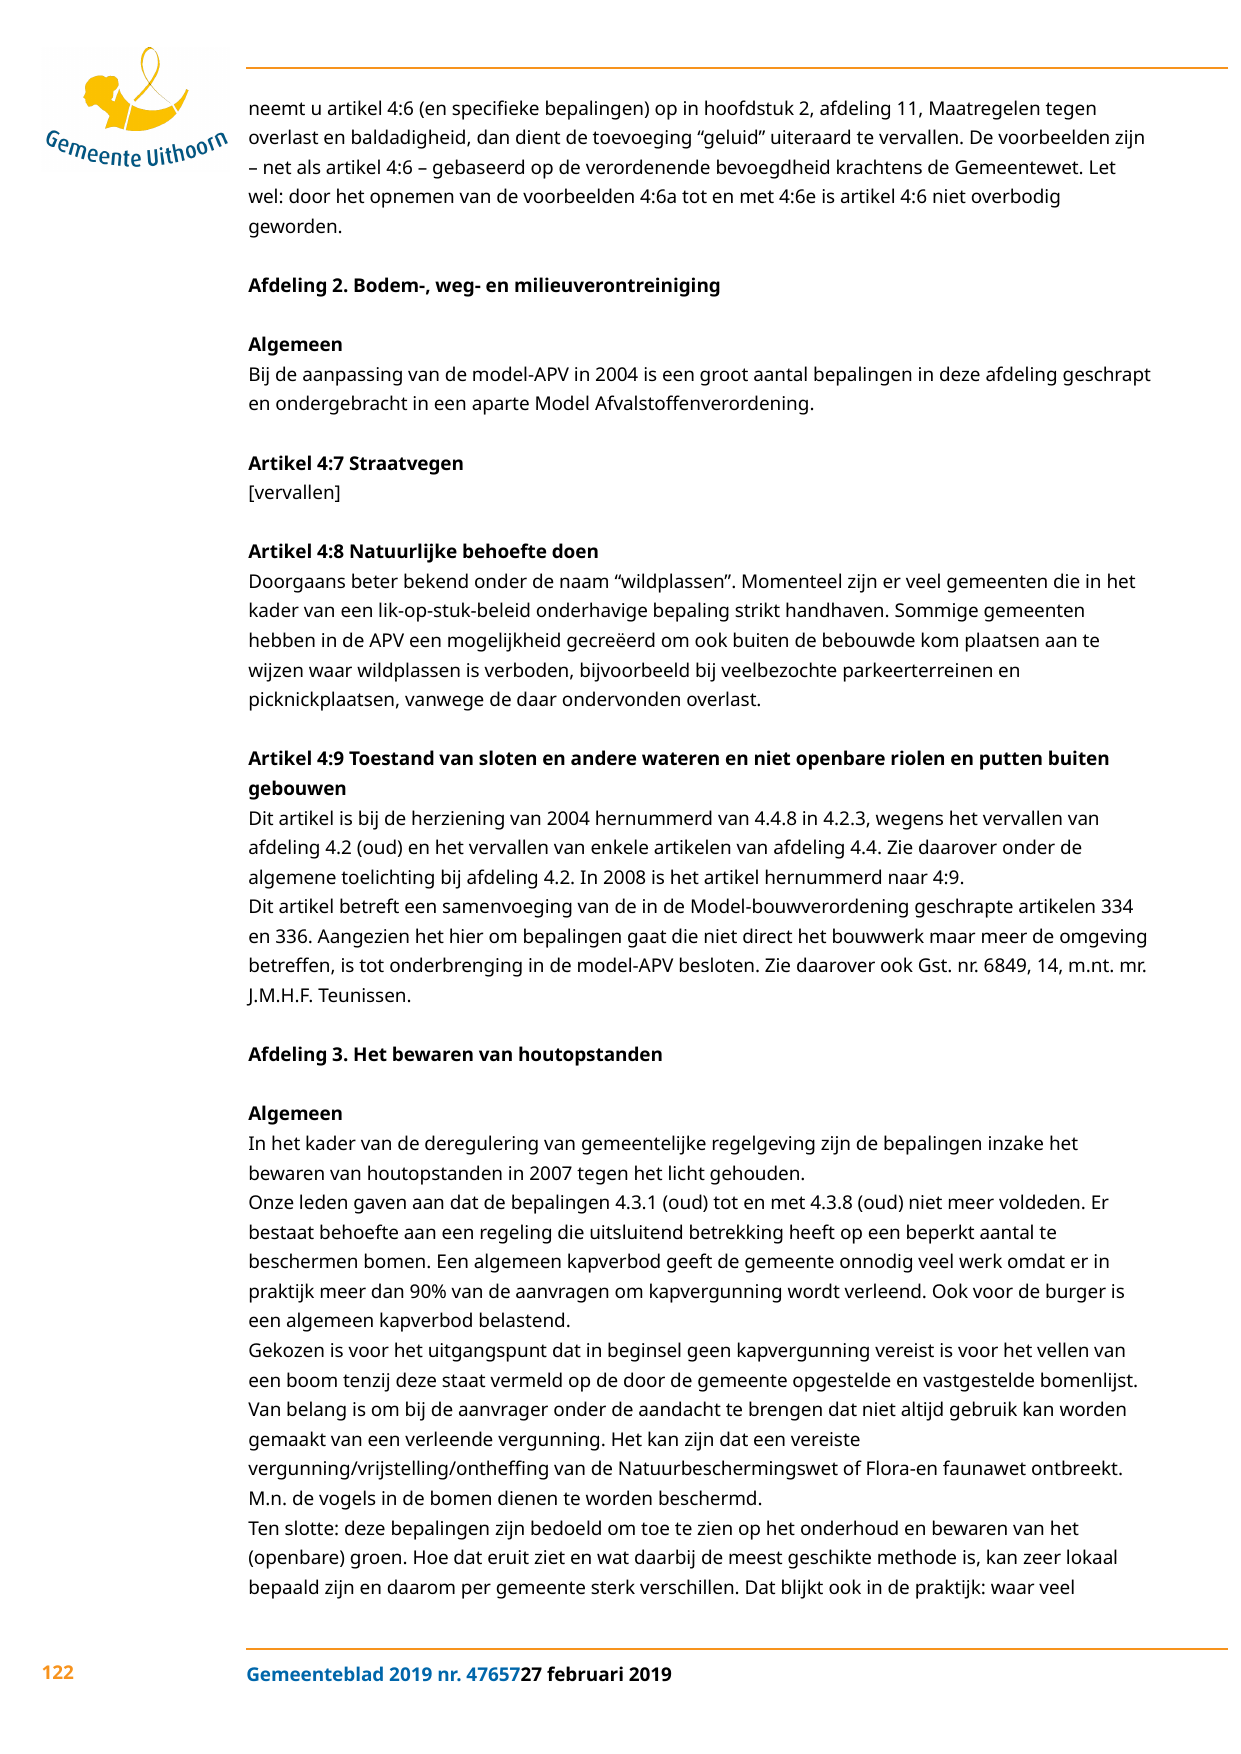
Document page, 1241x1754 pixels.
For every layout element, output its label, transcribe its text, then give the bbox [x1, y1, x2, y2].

text Bij de aanpassing van de model-APV in 2004 is een groot aantal bepalingen in deze afdeling geschrapt en ondergebracht in een aparte Model Afvalstoffenverordening. [248, 361, 1152, 416]
text Van belang is om bij de aanvrager onder de aandacht te brengen dat niet altijd gebruik kan worden gemaakt van een verleende vergunning. Het kan zijn dat een vereiste vergunning/vrijstelling/ontheffing van de Natuurbeschermingswet of Flora-en faunawet ontbreekt. M.n. de vogels in de bomen dienen te worden beschermd. [248, 1396, 1152, 1511]
text Artikel 4:7 Straatvegen [248, 450, 1152, 476]
text Doorgaans beter bekend onder de naam “wildplassen”. Momenteel zijn er veel gemeenten die in het kader van een lik-op-stuk-beleid onderhavige bepaling strikt handhaven. Sommige gemeenten hebben in de APV een mogelijkheid gecreëerd om ook buiten de bebouwde kom plaatsen aan te wijzen waar wildplassen is verboden, bijvoorbeeld bij veelbezochte parkeerterreinen en picknickplaatsen, vanwege de daar ondervonden overlast. [248, 568, 1152, 712]
text Artikel 4:9 Toestand van sloten en andere wateren en niet openbare riolen en putten buiten gebouwen [248, 746, 1152, 801]
text Algemeen [248, 331, 1152, 357]
picture [41, 47, 231, 172]
text Algemeen [248, 1101, 1152, 1126]
text In het kader van de deregulering van gemeentelijke regelgeving zijn de bepalingen inzake het bewaren van houtopstanden in 2007 tegen het licht gehouden. [248, 1130, 1152, 1186]
text [vervallen] [248, 479, 1152, 505]
text Onze leden gaven aan dat de bepalingen 4.3.1 (oud) tot en met 4.3.8 (oud) niet meer voldeden. Er bestaat behoefte aan een regeling die uitsluitend betrekking heeft op een beperkt aantal te beschermen bomen. Een algemeen kapverbod geeft de gemeente onnodig veel werk omdat er in praktijk meer dan 90% van de aanvragen om kapvergunning wordt verleend. Ook voor de burger is een algemeen kapverbod belastend. [248, 1189, 1152, 1333]
text Dit artikel betreft een samenvoeging van de in de Model-bouwverordening geschrapte artikelen 334 en 336. Aangezien het hier om bepalingen gaat die niet direct het bouwwerk maar meer de omgeving betreffen, is tot onderbrenging in de model-APV besloten. Zie daarover ook Gst. nr. 6849, 14, m.nt. mr. J.M.H.F. Teunissen. [248, 893, 1152, 1008]
text neemt u artikel 4:6 (en specifieke bepalingen) op in hoofdstuk 2, afdeling 11, Maatregelen tegen overlast en baldadigheid, dan dient de toevoeging “geluid” uiteraard te vervallen. De voorbeelden zijn – net als artikel 4:6 – gebaseerd op de verordenende bevoegdheid krachtens de Gemeentewet. Let wel: door het opnemen van de voorbeelden 4:6a tot en met 4:6e is artikel 4:6 niet overbodig geworden. [248, 95, 1152, 239]
text Afdeling 3. Het bewaren van houtopstanden [248, 1041, 1152, 1067]
text Dit artikel is bij de herziening van 2004 hernummerd van 4.4.8 in 4.2.3, wegens het vervallen van afdeling 4.2 (oud) en het vervallen van enkele artikelen van afdeling 4.4. Zie daarover onder de algemene toelichting bij afdeling 4.2. In 2008 is het artikel hernummerd naar 4:9. [248, 805, 1152, 890]
text Ten slotte: deze bepalingen zijn bedoeld om toe te zien op het onderhoud en bewaren van het (openbare) groen. Hoe dat eruit ziet en wat daarbij de meest geschikte methode is, kan zeer lokaal bepaald zijn en daarom per gemeente sterk verschillen. Dat blijkt ook in de praktijk: waar veel [248, 1515, 1152, 1600]
text Afdeling 2. Bodem-, weg- en milieuverontreiniging [248, 272, 1152, 298]
text Artikel 4:8 Natuurlijke behoefte doen [248, 538, 1152, 564]
text Gekozen is voor het uitgangspunt dat in beginsel geen kapvergunning vereist is voor het vellen van een boom tenzij deze staat vermeld op de door de gemeente opgestelde en vastgestelde bomenlijst. [248, 1337, 1152, 1393]
